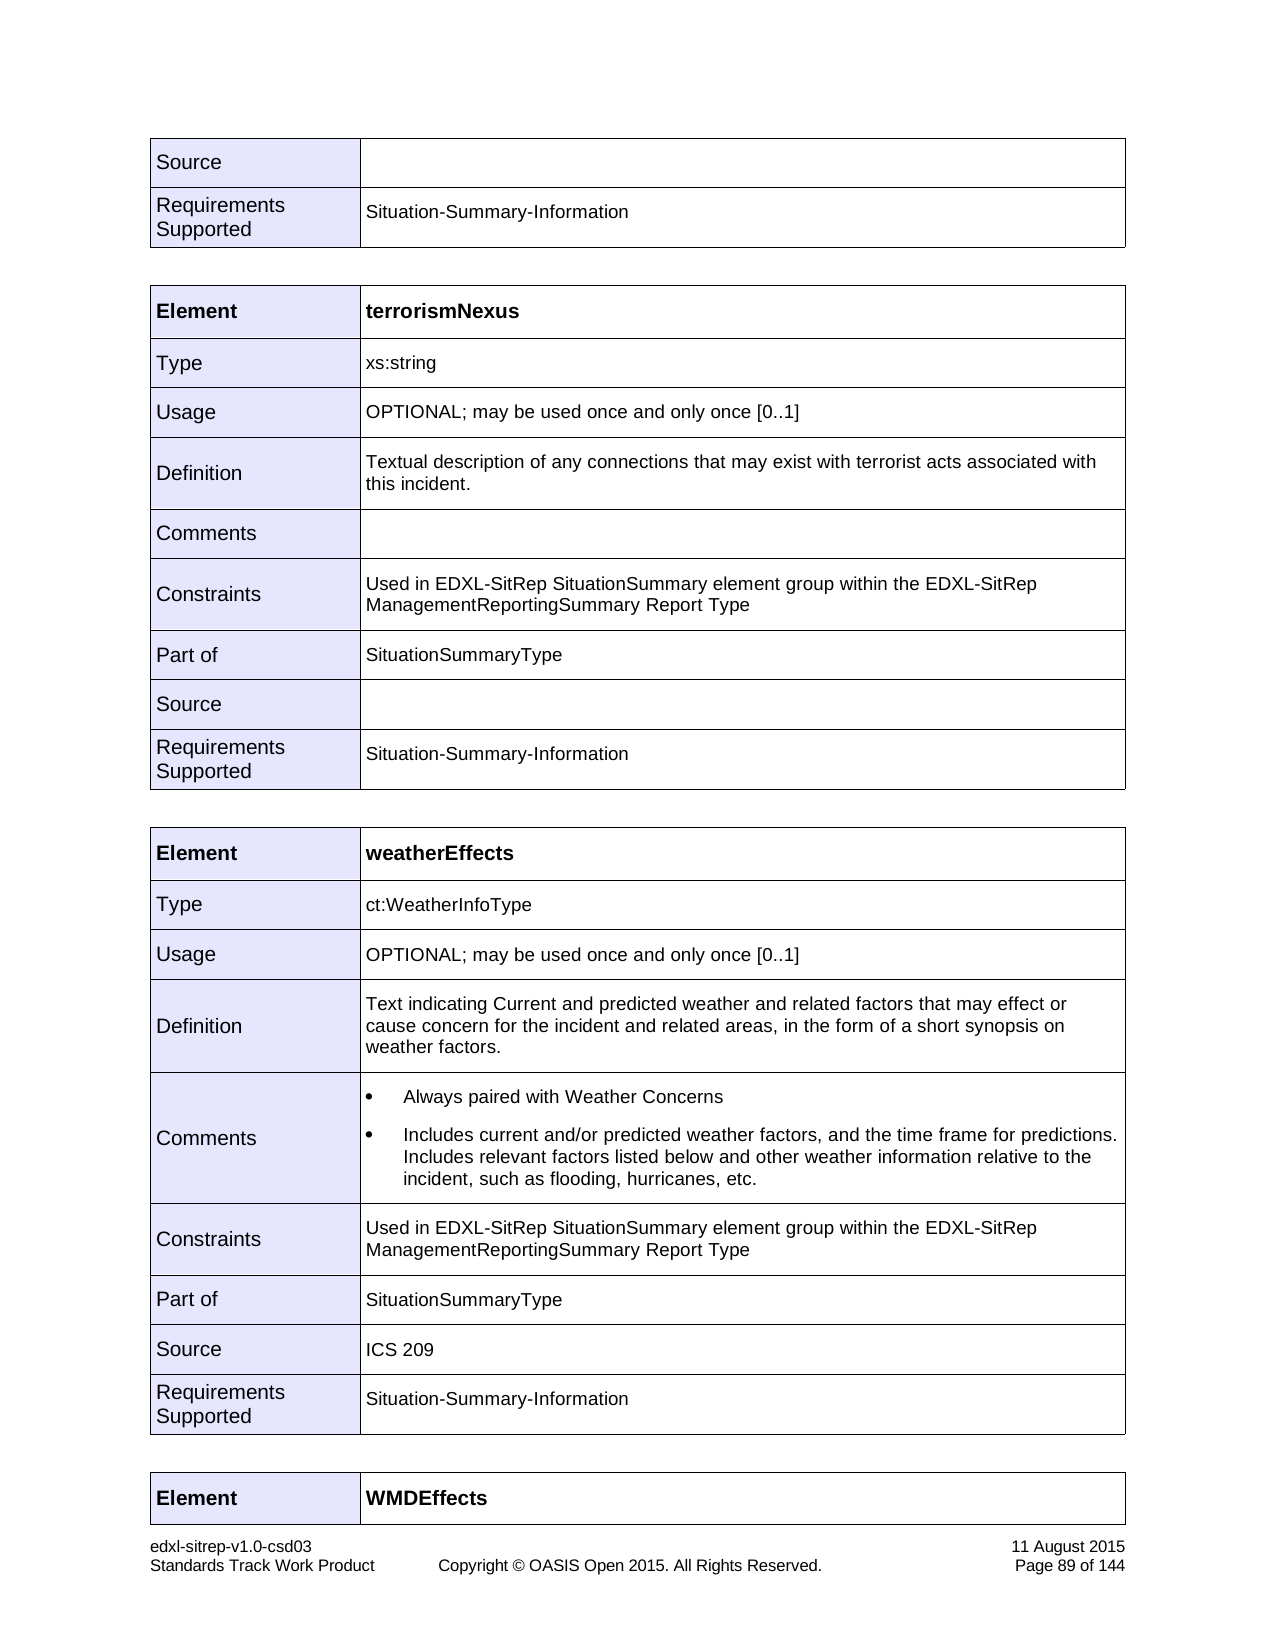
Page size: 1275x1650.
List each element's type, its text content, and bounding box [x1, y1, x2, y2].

table_cell Type [151, 339, 360, 387]
table_cell Source [151, 139, 360, 187]
table_cell Comments [151, 1073, 360, 1203]
table_header Element [151, 828, 360, 879]
table_cell [361, 680, 1125, 729]
table_header WMDEffects [361, 1473, 1125, 1524]
table_cell SituationSummaryType [361, 1276, 1125, 1324]
table_cell Used in EDXL-SitRep SituationSummary element group within the EDXL-SitRep ManagementReportingSummary Report Type [361, 559, 1125, 629]
table_cell Requirements Supported [151, 188, 360, 247]
table_cell Text indicating Current and predicted weather and related factors that may effect or cause concern for the incident and related areas, in the form of a short synopsis on weather factors. [361, 980, 1125, 1072]
table_header Element [151, 1473, 360, 1524]
table_cell SituationSummaryType [361, 631, 1125, 679]
table_cell Definition [151, 438, 360, 508]
table_header terrorismNexus [361, 286, 1125, 337]
table_cell Part of [151, 1276, 360, 1324]
table_cell Constraints [151, 559, 360, 629]
table_header weatherEffects [361, 828, 1125, 879]
table_cell Constraints [151, 1204, 360, 1274]
table_cell Definition [151, 980, 360, 1072]
table_cell Source [151, 680, 360, 729]
table_cell Comments [151, 510, 360, 558]
table_cell Situation-Summary-Information [361, 1375, 1125, 1434]
table_cell Situation-Summary-Information [361, 730, 1125, 789]
table_cell Source [151, 1325, 360, 1374]
table_cell Type [151, 881, 360, 929]
table_cell Requirements Supported [151, 1375, 360, 1434]
table_cell OPTIONAL; may be used once and only once [0..1] [361, 930, 1125, 979]
table_cell Requirements Supported [151, 730, 360, 789]
table_cell ICS 209 [361, 1325, 1125, 1374]
table_cell Situation-Summary-Information [361, 188, 1125, 247]
table_cell Usage [151, 930, 360, 979]
table_cell Part of [151, 631, 360, 679]
table_cell Usage [151, 388, 360, 437]
table_cell Always paired with Weather Concerns Includes current and/or predicted weather factors, and the time frame for predictions. Includes relevant factors listed below and other weather information relative to the incident, such as flooding, hurricanes, etc. [361, 1073, 1125, 1203]
table_cell xs:string [361, 339, 1125, 387]
table_header Element [151, 286, 360, 337]
table_cell Textual description of any connections that may exist with terrorist acts associated with this incident. [361, 438, 1125, 508]
table_cell ct:WeatherInfoType [361, 881, 1125, 929]
table_cell [361, 139, 1125, 187]
table_cell OPTIONAL; may be used once and only once [0..1] [361, 388, 1125, 437]
table_cell [361, 510, 1125, 558]
table_cell Used in EDXL-SitRep SituationSummary element group within the EDXL-SitRep ManagementReportingSummary Report Type [361, 1204, 1125, 1274]
